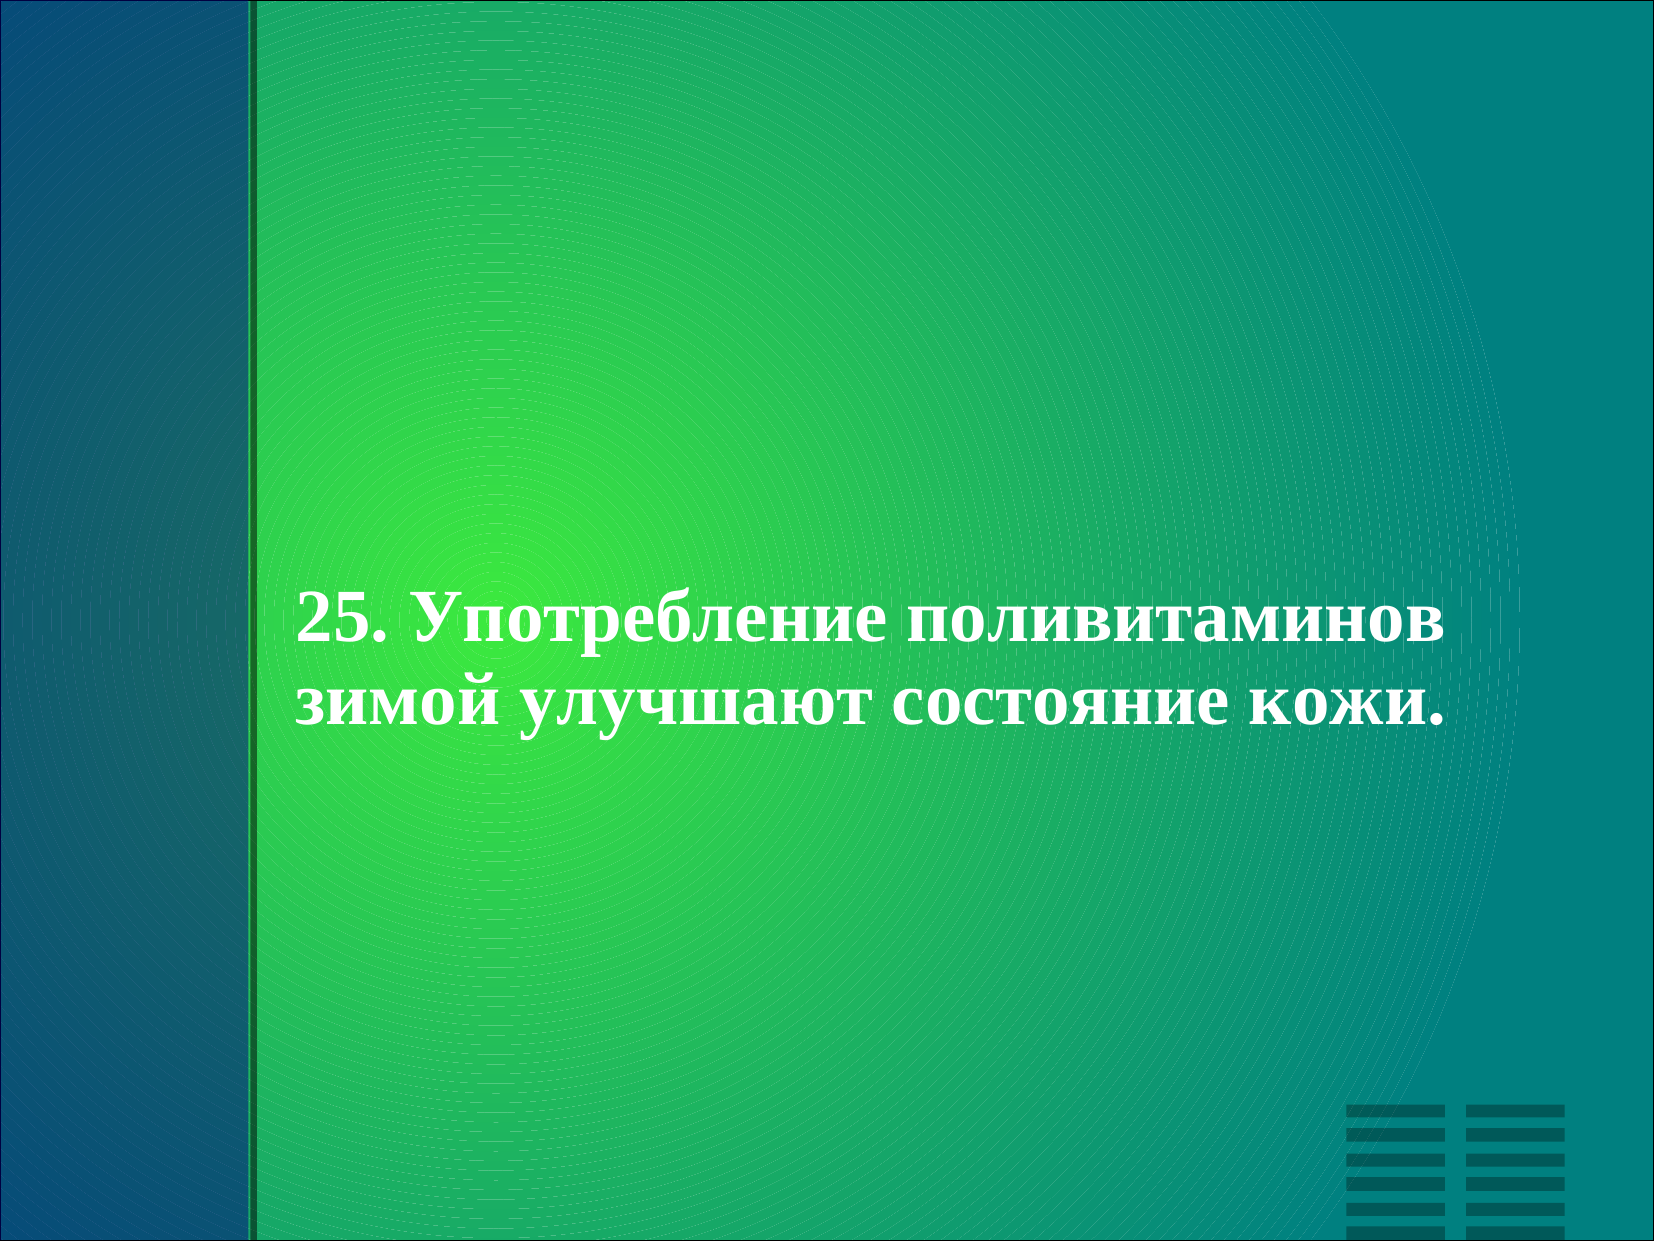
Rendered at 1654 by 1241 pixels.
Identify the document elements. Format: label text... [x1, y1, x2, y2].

subtitle 25. Употребление поливитаминов зимой улучшают состояние кожи. [295, 112, 1447, 1204]
